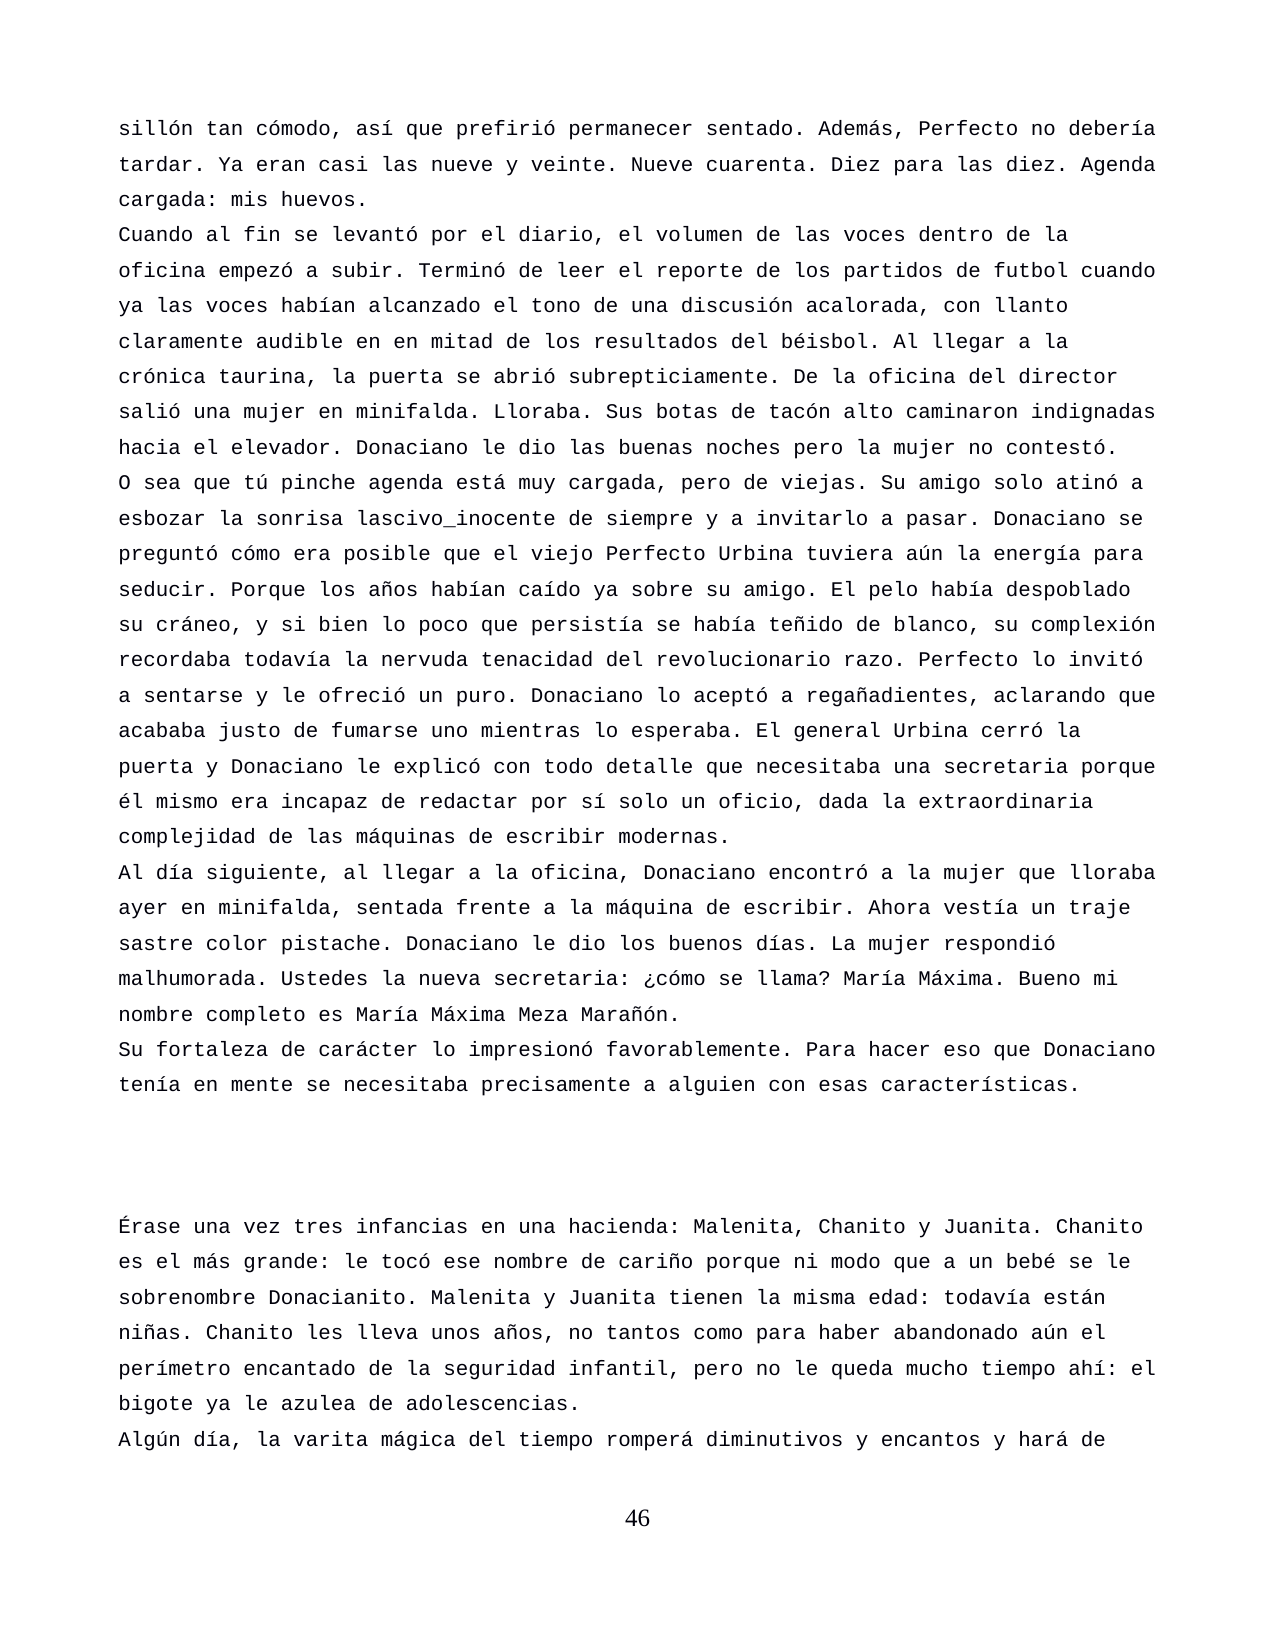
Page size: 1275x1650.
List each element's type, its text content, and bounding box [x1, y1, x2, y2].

text Su fortaleza de carácter lo impresionó favorablemente. Para hacer eso que Donaciano tenía en mente se necesitaba precisamente a alguien con esas características. [118, 1039, 1157, 1098]
text Cuando al fin se levantó por el diario, el volumen de las voces dentro de la oficina empezó a subir. Terminó de leer el reporte de los partidos de futbol cuando ya las voces habían alcanzado el tono de una discusión acalorada, con llanto claramente audible en en mitad de los resultados del béisbol. Al llegar a la crónica taurina, la puerta se abrió subrepticiamente. De la oficina del director salió una mujer en minifalda. Lloraba. Sus botas de tacón alto caminaron indignadas hacia el elevador. Donaciano le dio las buenas noches pero la mujer no contestó. [118, 224, 1157, 461]
text Érase una vez tres infancias en una hacienda: Malenita, Chanito y Juanita. Chanito es el más grande: le tocó ese nombre de cariño porque ni modo que a un bebé se le sobrenombre Donacianito. Malenita y Juanita tienen la misma edad: todavía están niñas. Chanito les lleva unos años, no tantos como para haber abandonado aún el perímetro encantado de la seguridad infantil, pero no le queda mucho tiempo ahí: el bigote ya le azulea de adolescencias. [118, 1216, 1157, 1417]
text O sea que tú pinche agenda está muy cargada, pero de viejas. Su amigo solo atinó a esbozar la sonrisa lascivo_inocente de siempre y a invitarlo a pasar. Donaciano se preguntó cómo era posible que el viejo Perfecto Urbina tuviera aún la energía para seducir. Porque los años habían caído ya sobre su amigo. El pelo había despoblado su cráneo, y si bien lo poco que persistía se había teñido de blanco, su complexión recordaba todavía la nervuda tenacidad del revolucionario razo. Perfecto lo invitó a sentarse y le ofreció un puro. Donaciano lo aceptó a regañadientes, aclarando que acababa justo de fumarse uno mientras lo esperaba. El general Urbina cerró la puerta y Donaciano le explicó con todo detalle que necesitaba una secretaria porque él mismo era incapaz de redactar por sí solo un oficio, dada la extraordinaria complejidad de las máquinas de escribir modernas. [118, 472, 1157, 850]
text Al día siguiente, al llegar a la oficina, Donaciano encontró a la mujer que lloraba ayer en minifalda, sentada frente a la máquina de escribir. Ahora vestía un traje sastre color pistache. Donaciano le dio los buenos días. La mujer respondió malhumorada. Ustedes la nueva secretaria: ¿cómo se llama? María Máxima. Bueno mi nombre completo es María Máxima Meza Marañón. [118, 862, 1157, 1027]
text Algún día, la varita mágica del tiempo romperá diminutivos y encantos y hará de [118, 1428, 1157, 1452]
text sillón tan cómodo, así que prefirió permanecer sentado. Además, Perfecto no debería tardar. Ya eran casi las nueve y veinte. Nueve cuarenta. Diez para las diez. Agenda cargada: mis huevos. [118, 118, 1157, 213]
